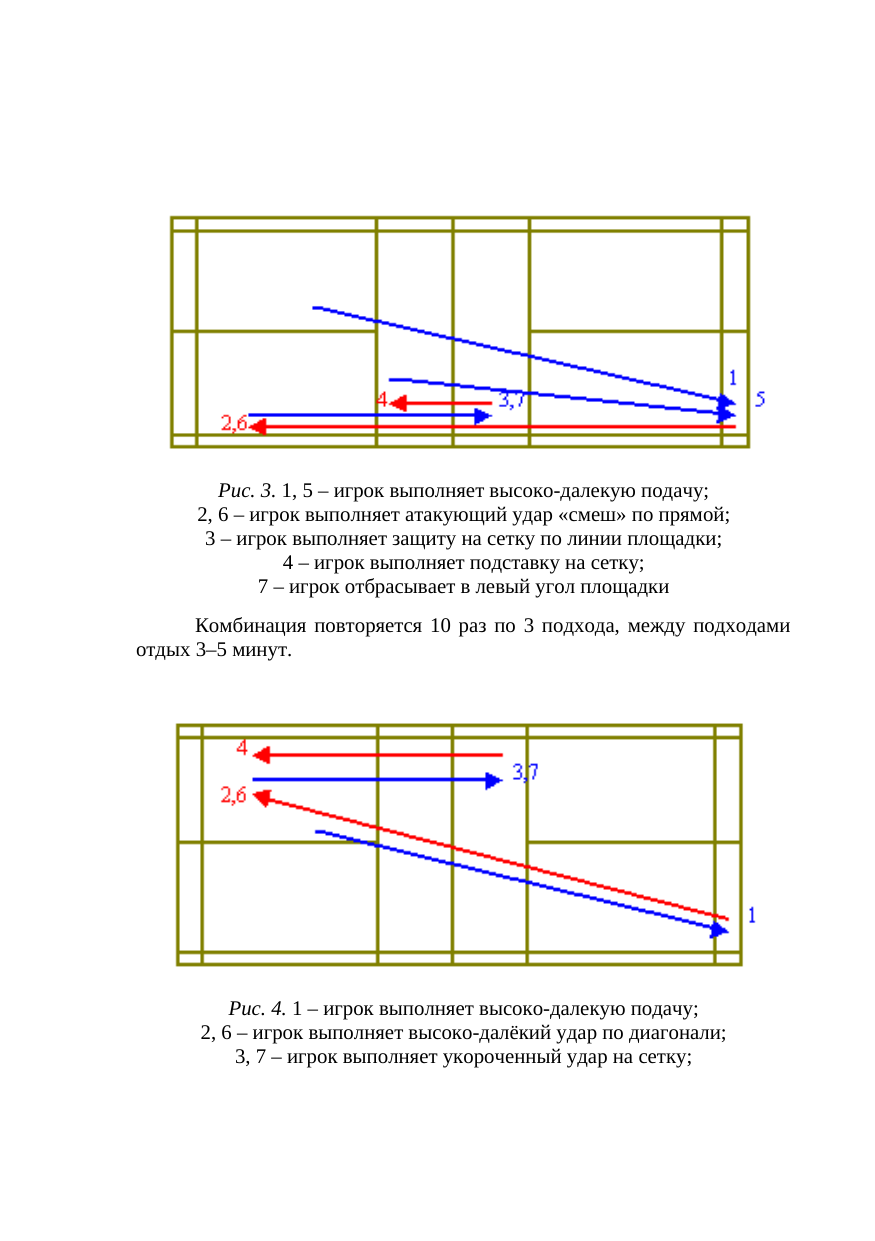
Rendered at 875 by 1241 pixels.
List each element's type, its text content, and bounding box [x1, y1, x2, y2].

picture [162, 717, 765, 987]
text 3 – игрок выполняет защиту на сетку по линии площадки; [136, 526, 791, 550]
text 7 – игрок отбрасывает в левый угол площадки [136, 574, 791, 598]
text Рис. 3. 1, 5 – игрок выполняет высоко-далекую подачу; [136, 478, 791, 502]
text 2, 6 – игрок выполняет высоко-далёкий удар по диагонали; [136, 1020, 791, 1044]
text 3, 7 – игрок выполняет укороченный удар на сетку; [136, 1044, 791, 1068]
picture [154, 208, 773, 469]
text 2, 6 – игрок выполняет атакующий удар «смеш» по прямой; [136, 502, 791, 526]
text Рис. 4. 1 – игрок выполняет высоко-далекую подачу; [136, 996, 791, 1020]
text Комбинация повторяется 10 раз по 3 подхода, между подходами отдых 3–5 минут. [136, 613, 791, 661]
text 4 – игрок выполняет подставку на сетку; [136, 550, 791, 574]
